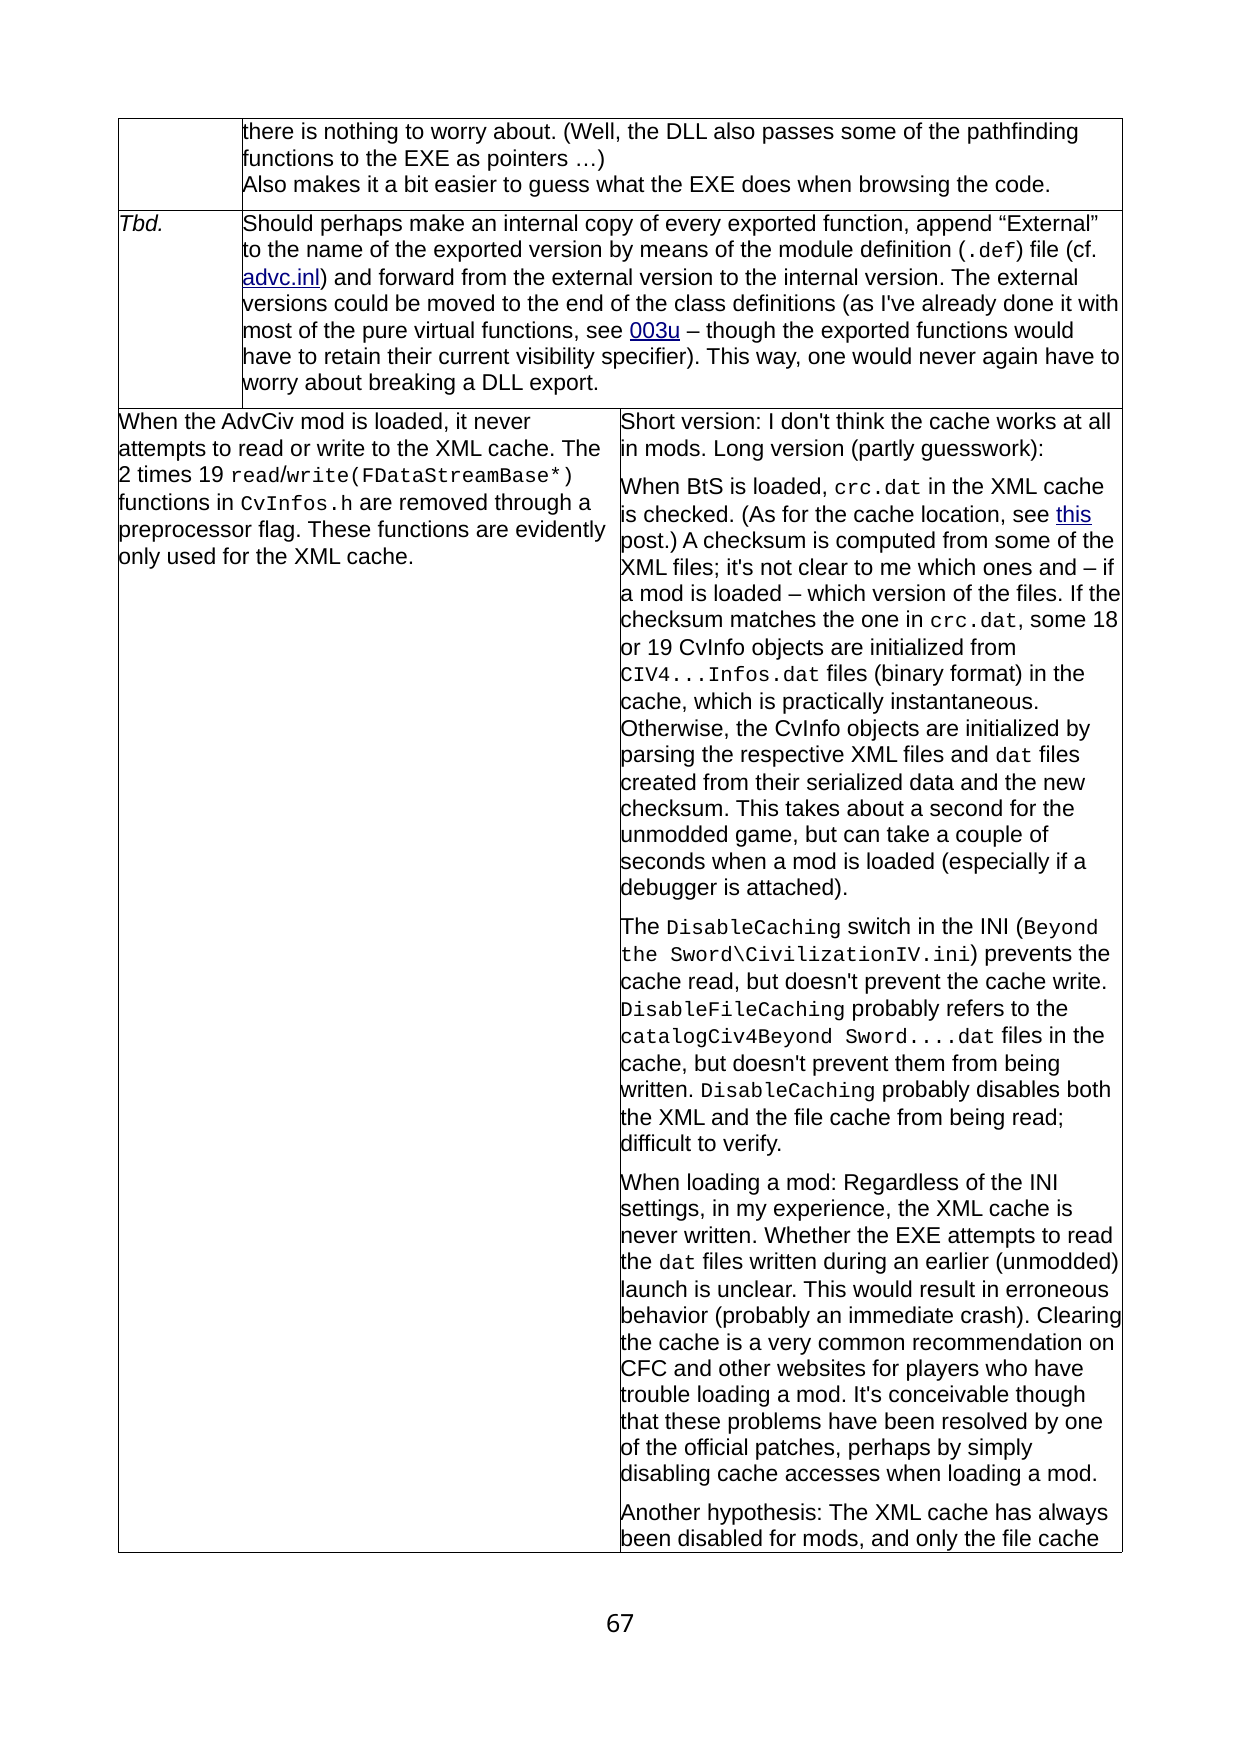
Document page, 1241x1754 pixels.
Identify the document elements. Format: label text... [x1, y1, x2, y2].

table_cell there is nothing to worry about. (Well, the DLL also passes some of the pathfinding functions to the EXE as pointers …) Also makes it a bit easier to guess what the EXE does when browsing the code. [243, 119, 1122, 210]
table_cell [119, 119, 242, 210]
table_cell Should perhaps make an internal copy of every exported function, append “External” to the name of the exported version by means of the module definition (.def) file (cf. advc.inl) and forward from the external version to the internal version. The external versions could be moved to the end of the class definitions (as I've already done it with most of the pure virtual functions, see 003u – though the exported functions would have to retain their current visibility specifier). This way, one would never again have to worry about breaking a DLL export. [243, 211, 1122, 408]
table_cell Tbd. [119, 211, 242, 408]
table_cell Short version: I don't think the cache works at all in mods. Long version (partly guesswork): When BtS is loaded, crc.dat in the XML cache is checked. (As for the cache location, see this post.) A checksum is computed from some of the XML files; it's not clear to me which ones and – if a mod is loaded – which version of the files. If the checksum matches the one in crc.dat, some 18 or 19 CvInfo objects are initialized from CIV4...Infos.dat files (binary format) in the cache, which is practically instantaneous. Otherwise, the CvInfo objects are initialized by parsing the respective XML files and dat files created from their serialized data and the new checksum. This takes about a second for the unmodded game, but can take a couple of seconds when a mod is loaded (especially if a debugger is attached). The DisableCaching switch in the INI (Beyond the Sword\CivilizationIV.ini) prevents the cache read, but doesn't prevent the cache write. DisableFileCaching probably refers to the catalogCiv4Beyond Sword....dat files in the cache, but doesn't prevent them from being written. DisableCaching probably disables both the XML and the file cache from being read; difficult to verify. When loading a mod: Regardless of the INI settings, in my experience, the XML cache is never written. Whether the EXE attempts to read the dat files written during an earlier (unmodded) launch is unclear. This would result in erroneous behavior (probably an immediate crash). Clearing the cache is a very common recommendation on CFC and other websites for players who have trouble loading a mod. It's conceivable though that these problems have been resolved by one of the official patches, perhaps by simply disabling cache accesses when loading a mod. Another hypothesis: The XML cache has always been disabled for mods, and only the file cache [621, 409, 1122, 1552]
table_cell When the AdvCiv mod is loaded, it never attempts to read or write to the XML cache. The 2 times 19 read/write(FDataStreamBase*) functions in CvInfos.h are removed through a preprocessor flag. These functions are evidently only used for the XML cache. [119, 409, 620, 1552]
